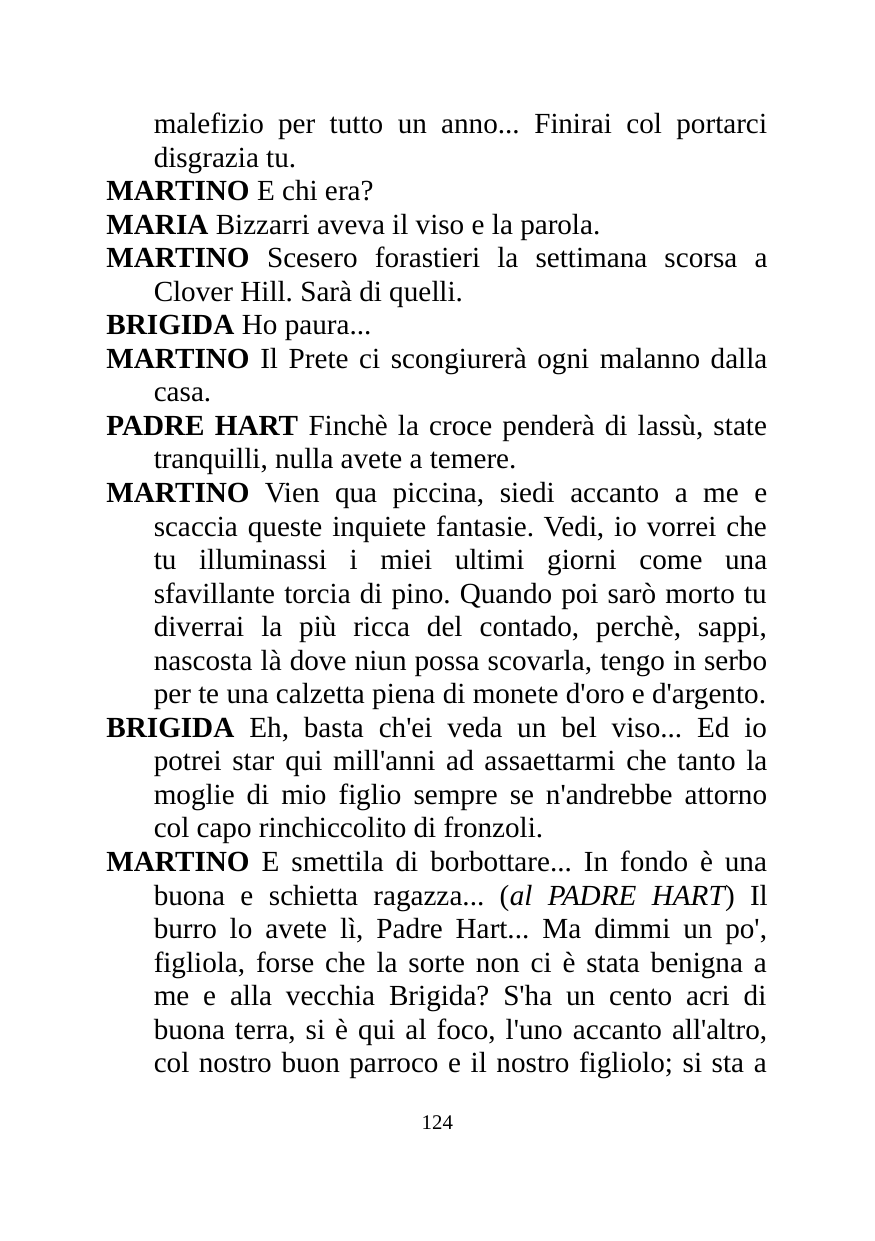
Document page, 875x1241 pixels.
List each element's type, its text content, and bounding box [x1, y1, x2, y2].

text MARTINO Il Prete ci scongiurerà ogni malanno dalla casa. [106, 341, 768, 408]
text PADRE HART Finchè la croce penderà di lassù, state tranquilli, nulla avete a temere. [106, 408, 768, 475]
text BRIGIDA Ho paura... [106, 307, 768, 341]
text MARTINO E smettila di borbottare... In fondo è una buona e schietta ragazza... (al PADRE HART) Il burro lo avete lì, Padre Hart... Ma dimmi un po', figliola, forse che la sorte non ci è stata benigna a me e alla vecchia Brigida? S'ha un cento acri di buona terra, si è qui al foco, l'uno accanto all'altro, col nostro buon parroco e il nostro figliolo; si sta a [106, 844, 768, 1079]
text MARTINO Scesero forastieri la settimana scorsa a Clover Hill. Sarà di quelli. [106, 240, 768, 307]
text malefizio per tutto un anno... Finirai col portarci disgrazia tu. [106, 106, 768, 173]
text MARTINO Vien qua piccina, siedi accanto a me e scaccia queste inquiete fantasie. Vedi, io vorrei che tu illuminassi i miei ultimi giorni come una sfavillante torcia di pino. Quando poi sarò morto tu diverrai la più ricca del contado, perchè, sappi, nascosta là dove niun possa scovarla, tengo in serbo per te una calzetta piena di monete d'oro e d'argento. [106, 475, 768, 710]
text BRIGIDA Eh, basta ch'ei veda un bel viso... Ed io potrei star qui mill'anni ad assaettarmi che tanto la moglie di mio figlio sempre se n'andrebbe attorno col capo rinchiccolito di fronzoli. [106, 710, 768, 844]
text MARIA Bizzarri aveva il viso e la parola. [106, 207, 768, 240]
text MARTINO E chi era? [106, 173, 768, 207]
